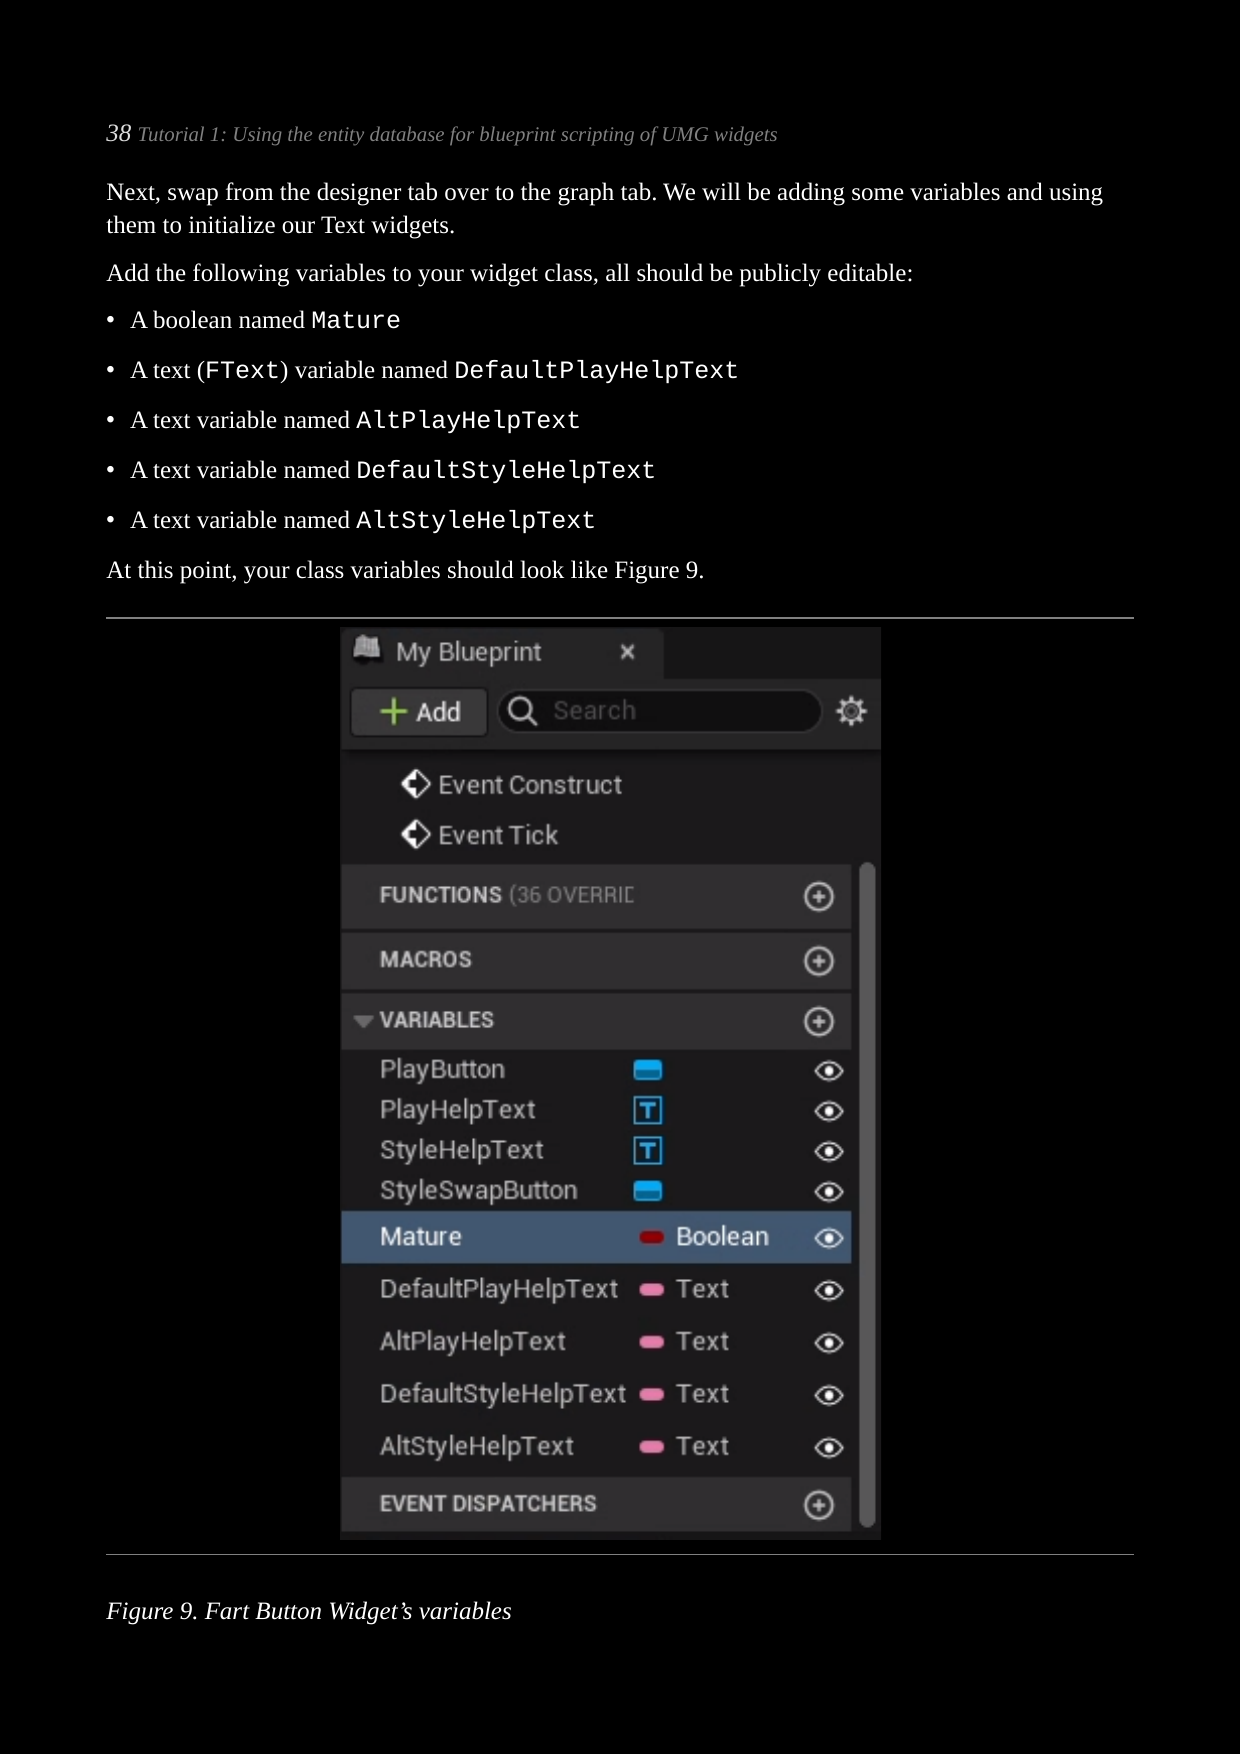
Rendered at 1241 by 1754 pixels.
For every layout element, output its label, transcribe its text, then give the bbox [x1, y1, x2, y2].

list A text (FText) variable named DefaultPlayHelpText [106, 355, 1134, 386]
text Figure 9. Fart Button Widget’s variables [106, 1596, 1134, 1625]
list A text variable named DefaultStyleHelpText [106, 455, 1134, 486]
picture [340, 627, 882, 1540]
text Next, swap from the designer tab over to the graph tab. We will be adding some variables and using them to initialize our Text widgets. [106, 177, 1134, 239]
list A boolean named Mature [106, 305, 1134, 336]
list A text variable named AltPlayHelpText [106, 405, 1134, 436]
text At this point, your class variables should look like Figure 9. [106, 555, 1134, 584]
list A text variable named AltStyleHelpText [106, 505, 1134, 536]
text Add the following variables to your widget class, all should be publicly editable: [106, 258, 1134, 286]
